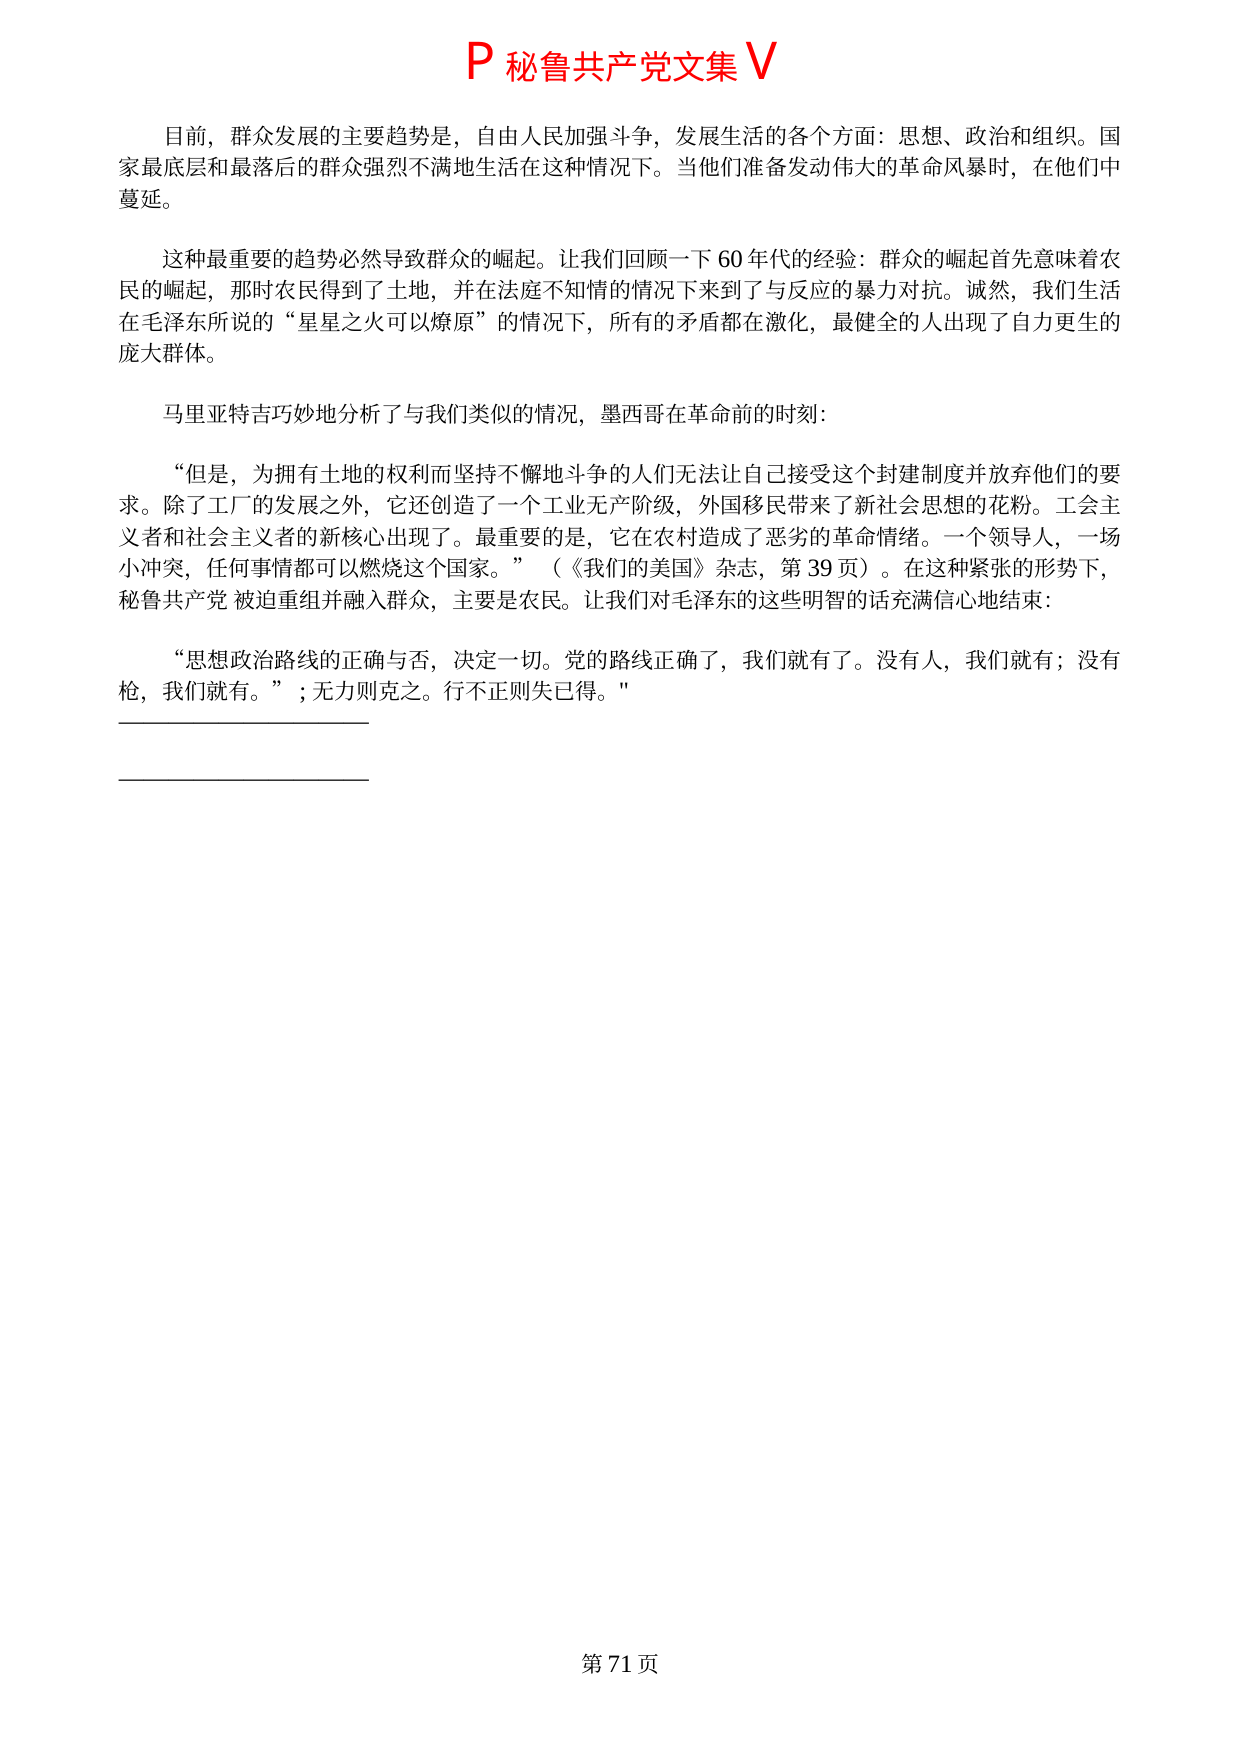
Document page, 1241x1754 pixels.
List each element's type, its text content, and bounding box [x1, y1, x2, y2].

text “思想政治路线的正确与否，决定一切。党的路线正确了，我们就有了。没有人，我们就有；没有枪，我们就有。” ; 无力则克之。行不正则失已得。" [118, 643, 1122, 706]
text —————————— [118, 763, 1122, 792]
text “但是，为拥有土地的权利而坚持不懈地斗争的人们无法让自己接受这个封建制度并放弃他们的要求。除了工厂的发展之外，它还创造了一个工业无产阶级，外国移民带来了新社会思想的花粉。工会主义者和社会主义者的新核心出现了。最重要的是，它在农村造成了恶劣的革命情绪。一个领导人，一场小冲突，任何事情都可以燃烧这个国家。” （《我们的美国》杂志，第39页）。在这种紧张的形势下，秘鲁共产党 被迫重组并融入群众，主要是农民。让我们对毛泽东的这些明智的话充满信心地结束： [118, 457, 1122, 614]
text 这种最重要的趋势必然导致群众的崛起。让我们回顾一下60年代的经验：群众的崛起首先意味着农民的崛起，那时农民得到了土地，并在法庭不知情的情况下来到了与反应的暴力对抗。诚然，我们生活在毛泽东所说的“星星之火可以燎原”的情况下，所有的矛盾都在激化，最健全的人出现了自力更生的庞大群体。 [118, 242, 1122, 368]
text 马里亚特吉巧妙地分析了与我们类似的情况，墨西哥在革命前的时刻： [118, 397, 1122, 428]
text —————————— [118, 706, 1122, 735]
text 目前，群众发展的主要趋势是，自由人民加强斗争，发展生活的各个方面：思想、政治和组织。国家最底层和最落后的群众强烈不满地生活在这种情况下。当他们准备发动伟大的革命风暴时，在他们中蔓延。 [118, 119, 1122, 213]
